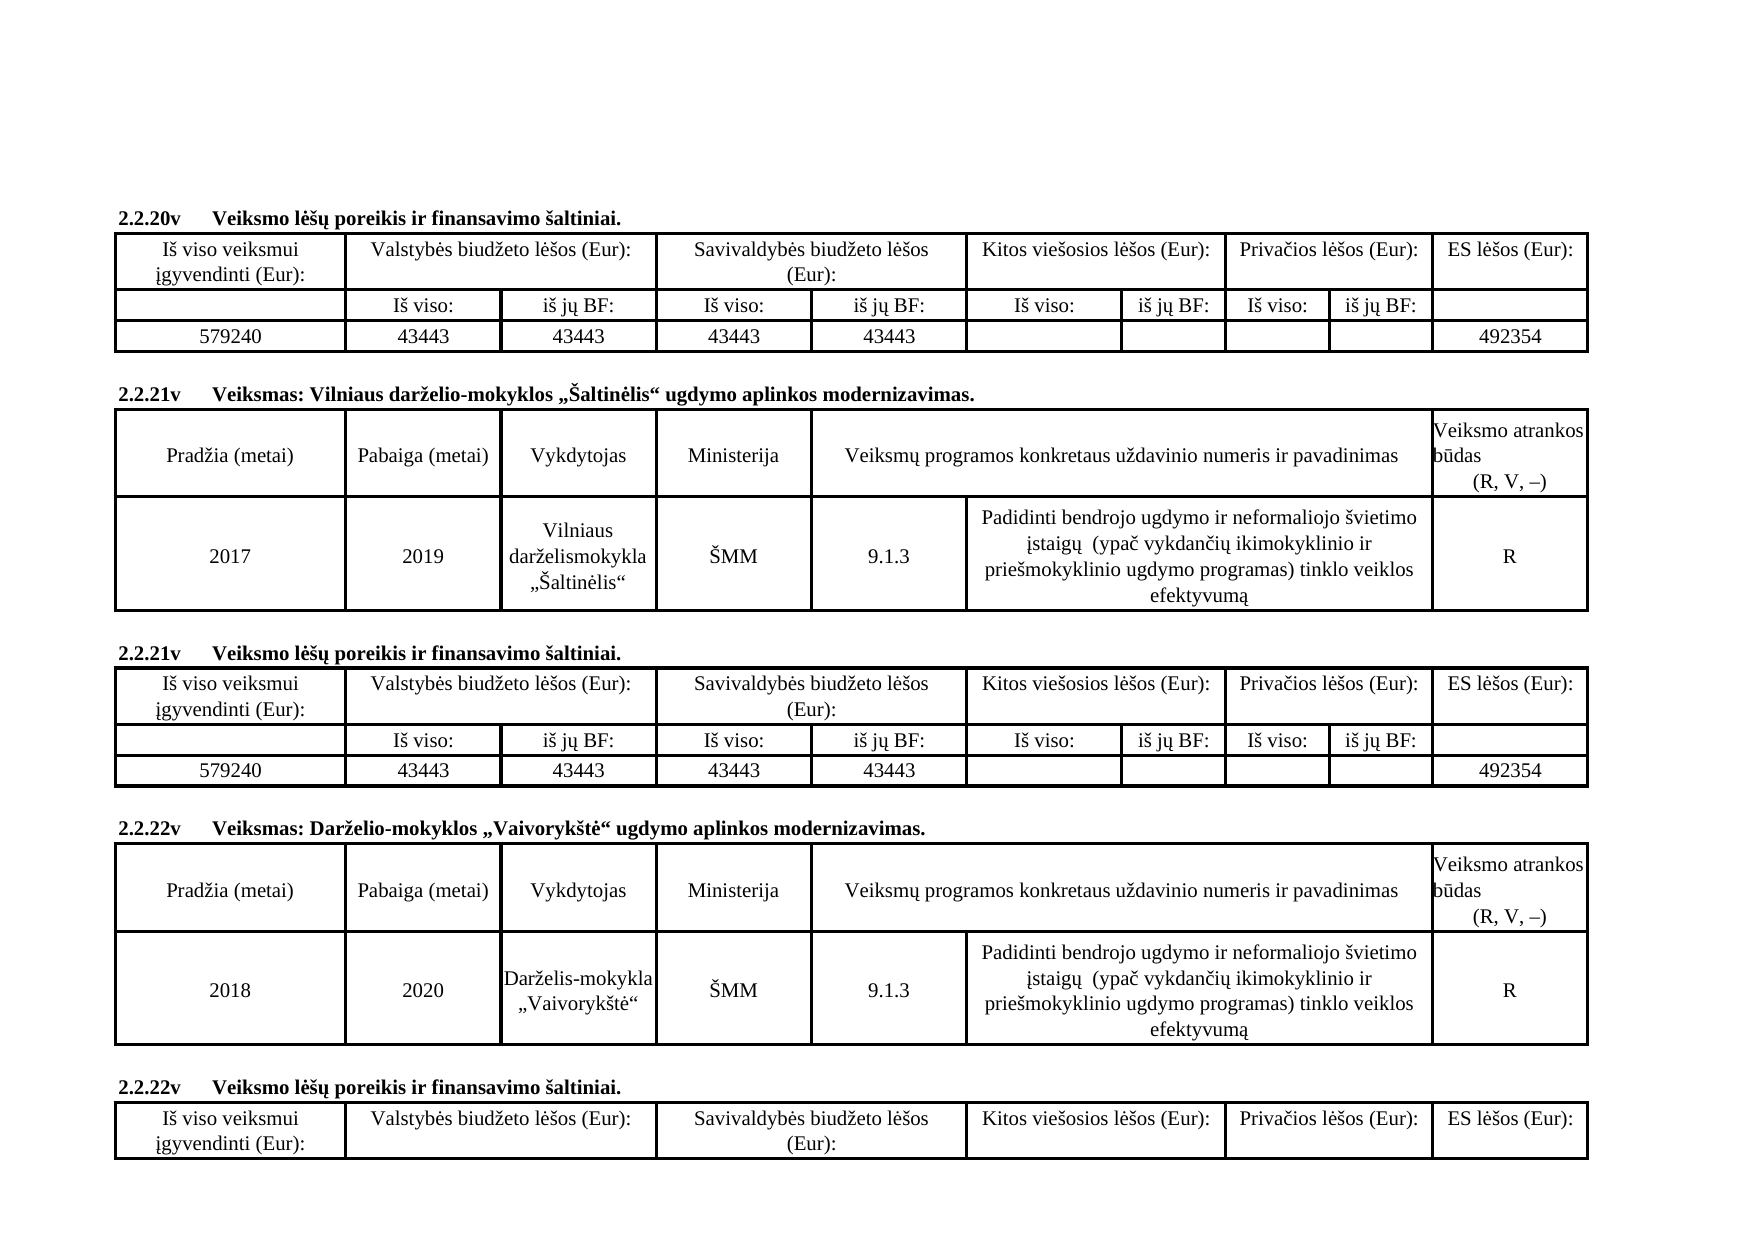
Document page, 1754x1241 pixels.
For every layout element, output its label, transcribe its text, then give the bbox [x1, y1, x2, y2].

table_header Pabaiga (metai) [347, 411, 499, 495]
table_header Ministerija [658, 411, 810, 495]
table_header Veiksmų programos konkretaus uždavinio numeris ir pavadinimas [813, 845, 1431, 930]
table_cell iš jų BF: [1331, 726, 1431, 753]
table_header Savivaldybės biudžeto lėšos (Eur): [658, 1104, 965, 1157]
table_header Iš viso veiksmui įgyvendinti (Eur): [117, 235, 344, 288]
table_cell 9.1.3 [813, 933, 965, 1043]
table_header Vykdytojas [503, 845, 655, 930]
table_header Iš viso veiksmui įgyvendinti (Eur): [117, 670, 344, 723]
table_header Iš viso veiksmui įgyvendinti (Eur): [117, 1104, 344, 1157]
text 2.2.22v Veiksmas: Darželio-mokyklos „Vaivorykštė“ ugdymo aplinkos modernizavimas. [118, 816, 1636, 840]
table_cell Iš viso: [968, 291, 1120, 319]
table_cell 43443 [813, 757, 965, 784]
table_header Valstybės biudžeto lėšos (Eur): [347, 235, 655, 288]
table_cell [1331, 757, 1431, 784]
table_header Savivaldybės biudžeto lėšos (Eur): [658, 235, 965, 288]
table_cell 2017 [117, 498, 344, 608]
table_header Pradžia (metai) [117, 411, 344, 495]
table_cell Iš viso: [1227, 726, 1328, 753]
text 2.2.20v Veiksmo lėšų poreikis ir finansavimo šaltiniai. [118, 206, 1636, 230]
table_header Veiksmų programos konkretaus uždavinio numeris ir pavadinimas [813, 411, 1431, 495]
table_cell [1227, 322, 1328, 350]
table_cell R [1434, 933, 1586, 1043]
table_cell 492354 [1434, 322, 1586, 350]
table_header Veiksmo atrankos būdas (R, V, –) [1434, 411, 1586, 495]
table_cell 43443 [503, 757, 655, 784]
table_cell [1227, 757, 1328, 784]
table_cell iš jų BF: [503, 291, 655, 319]
table_cell 43443 [658, 322, 810, 350]
table_header Ministerija [658, 845, 810, 930]
table_cell 2019 [347, 498, 499, 608]
table_cell iš jų BF: [1123, 726, 1224, 753]
table_header Privačios lėšos (Eur): [1227, 670, 1431, 723]
table_cell Padidinti bendrojo ugdymo ir neformaliojo švietimo įstaigų (ypač vykdančių ikimokyklinio ir priešmokyklinio ugdymo programas) tinklo veiklos efektyvumą [968, 498, 1431, 608]
text 2.2.22v Veiksmo lėšų poreikis ir finansavimo šaltiniai. [118, 1075, 1636, 1099]
table_cell iš jų BF: [813, 291, 965, 319]
table_cell iš jų BF: [1331, 291, 1431, 319]
table_cell 43443 [813, 322, 965, 350]
text 2.2.21v Veiksmas: Vilniaus darželio-mokyklos „Šaltinėlis“ ugdymo aplinkos modernizavimas. [118, 382, 1636, 406]
table_cell [1434, 726, 1586, 753]
table_cell Iš viso: [347, 726, 499, 753]
table_cell Iš viso: [658, 726, 810, 753]
table_header ES lėšos (Eur): [1434, 670, 1586, 723]
table_cell Iš viso: [347, 291, 499, 319]
table_header Pabaiga (metai) [347, 845, 499, 930]
table_header Veiksmo atrankos būdas (R, V, –) [1434, 845, 1586, 930]
table_header ES lėšos (Eur): [1434, 235, 1586, 288]
table_cell [1331, 322, 1431, 350]
table_header Kitos viešosios lėšos (Eur): [968, 670, 1224, 723]
table_cell ŠMM [658, 498, 810, 608]
table_cell 43443 [658, 757, 810, 784]
table_cell [117, 291, 344, 319]
table_cell [968, 757, 1120, 784]
table_header Valstybės biudžeto lėšos (Eur): [347, 670, 655, 723]
table_header Privačios lėšos (Eur): [1227, 1104, 1431, 1157]
table_header Pradžia (metai) [117, 845, 344, 930]
table_cell R [1434, 498, 1586, 608]
table_cell Darželis-mokykla „Vaivorykštė“ [503, 933, 655, 1043]
text 2.2.21v Veiksmo lėšų poreikis ir finansavimo šaltiniai. [118, 640, 1636, 664]
table_cell Iš viso: [658, 291, 810, 319]
table_cell 9.1.3 [813, 498, 965, 608]
table_header Vykdytojas [503, 411, 655, 495]
table_cell 43443 [503, 322, 655, 350]
table_cell iš jų BF: [1123, 291, 1224, 319]
table_cell Padidinti bendrojo ugdymo ir neformaliojo švietimo įstaigų (ypač vykdančių ikimokyklinio ir priešmokyklinio ugdymo programas) tinklo veiklos efektyvumą [968, 933, 1431, 1043]
table_cell iš jų BF: [813, 726, 965, 753]
table_cell iš jų BF: [503, 726, 655, 753]
table_cell [1434, 291, 1586, 319]
table_cell ŠMM [658, 933, 810, 1043]
table_cell 43443 [347, 757, 499, 784]
table_header Privačios lėšos (Eur): [1227, 235, 1431, 288]
table_header Valstybės biudžeto lėšos (Eur): [347, 1104, 655, 1157]
table_header Savivaldybės biudžeto lėšos (Eur): [658, 670, 965, 723]
table_cell 579240 [117, 322, 344, 350]
table_header Kitos viešosios lėšos (Eur): [968, 1104, 1224, 1157]
table_cell 579240 [117, 757, 344, 784]
table_header Kitos viešosios lėšos (Eur): [968, 235, 1224, 288]
table_cell [117, 726, 344, 753]
table_cell 2020 [347, 933, 499, 1043]
table_cell 43443 [347, 322, 499, 350]
table_cell Iš viso: [1227, 291, 1328, 319]
table_cell Iš viso: [968, 726, 1120, 753]
table_header ES lėšos (Eur): [1434, 1104, 1586, 1157]
table_cell [1123, 322, 1224, 350]
table_cell [968, 322, 1120, 350]
table_cell [1123, 757, 1224, 784]
table_cell 492354 [1434, 757, 1586, 784]
table_cell 2018 [117, 933, 344, 1043]
table_cell Vilniaus darželismokykla „Šaltinėlis“ [503, 498, 655, 608]
